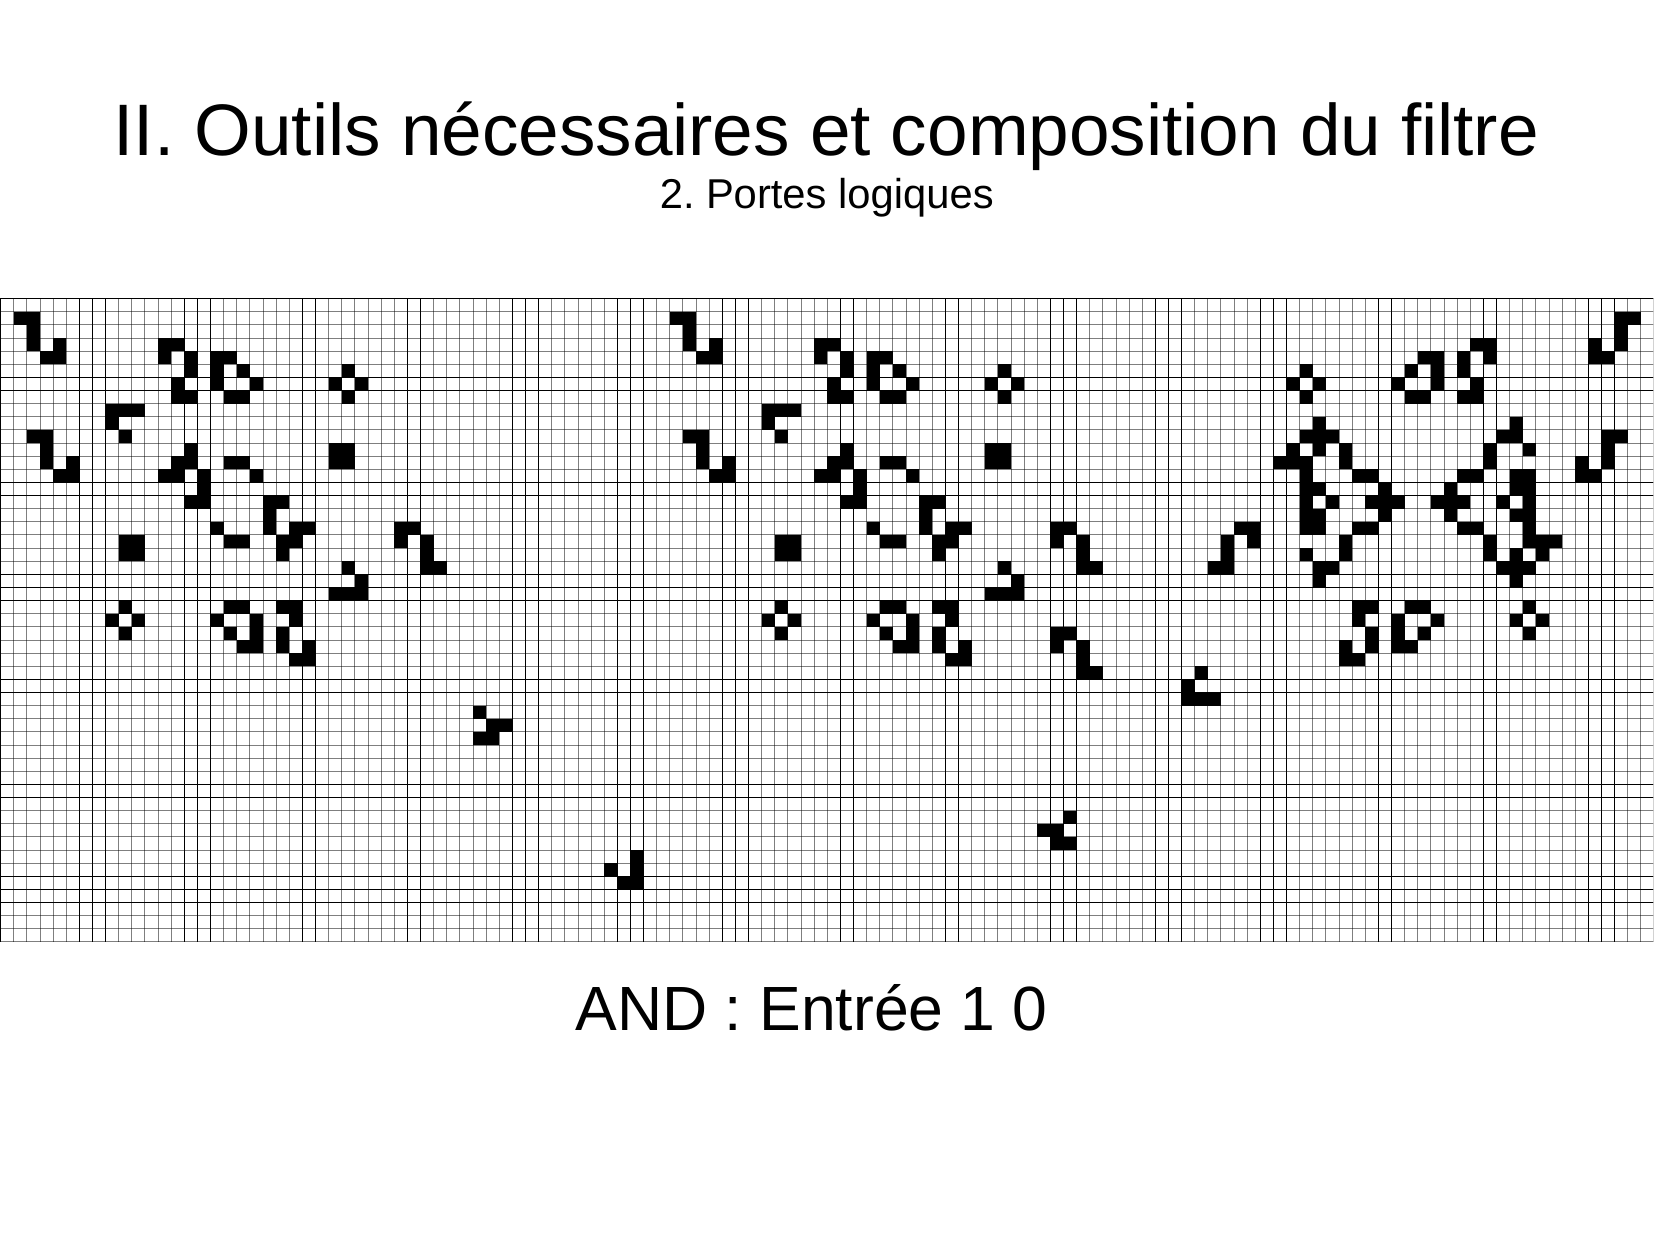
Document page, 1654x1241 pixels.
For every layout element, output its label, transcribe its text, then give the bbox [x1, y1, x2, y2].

text_box AND : Entrée 1 0 [561, 966, 1064, 1052]
picture [0, 298, 1654, 942]
title II. Outils nécessaires et composition du filtre 2. Portes logiques [82, 49, 1571, 257]
